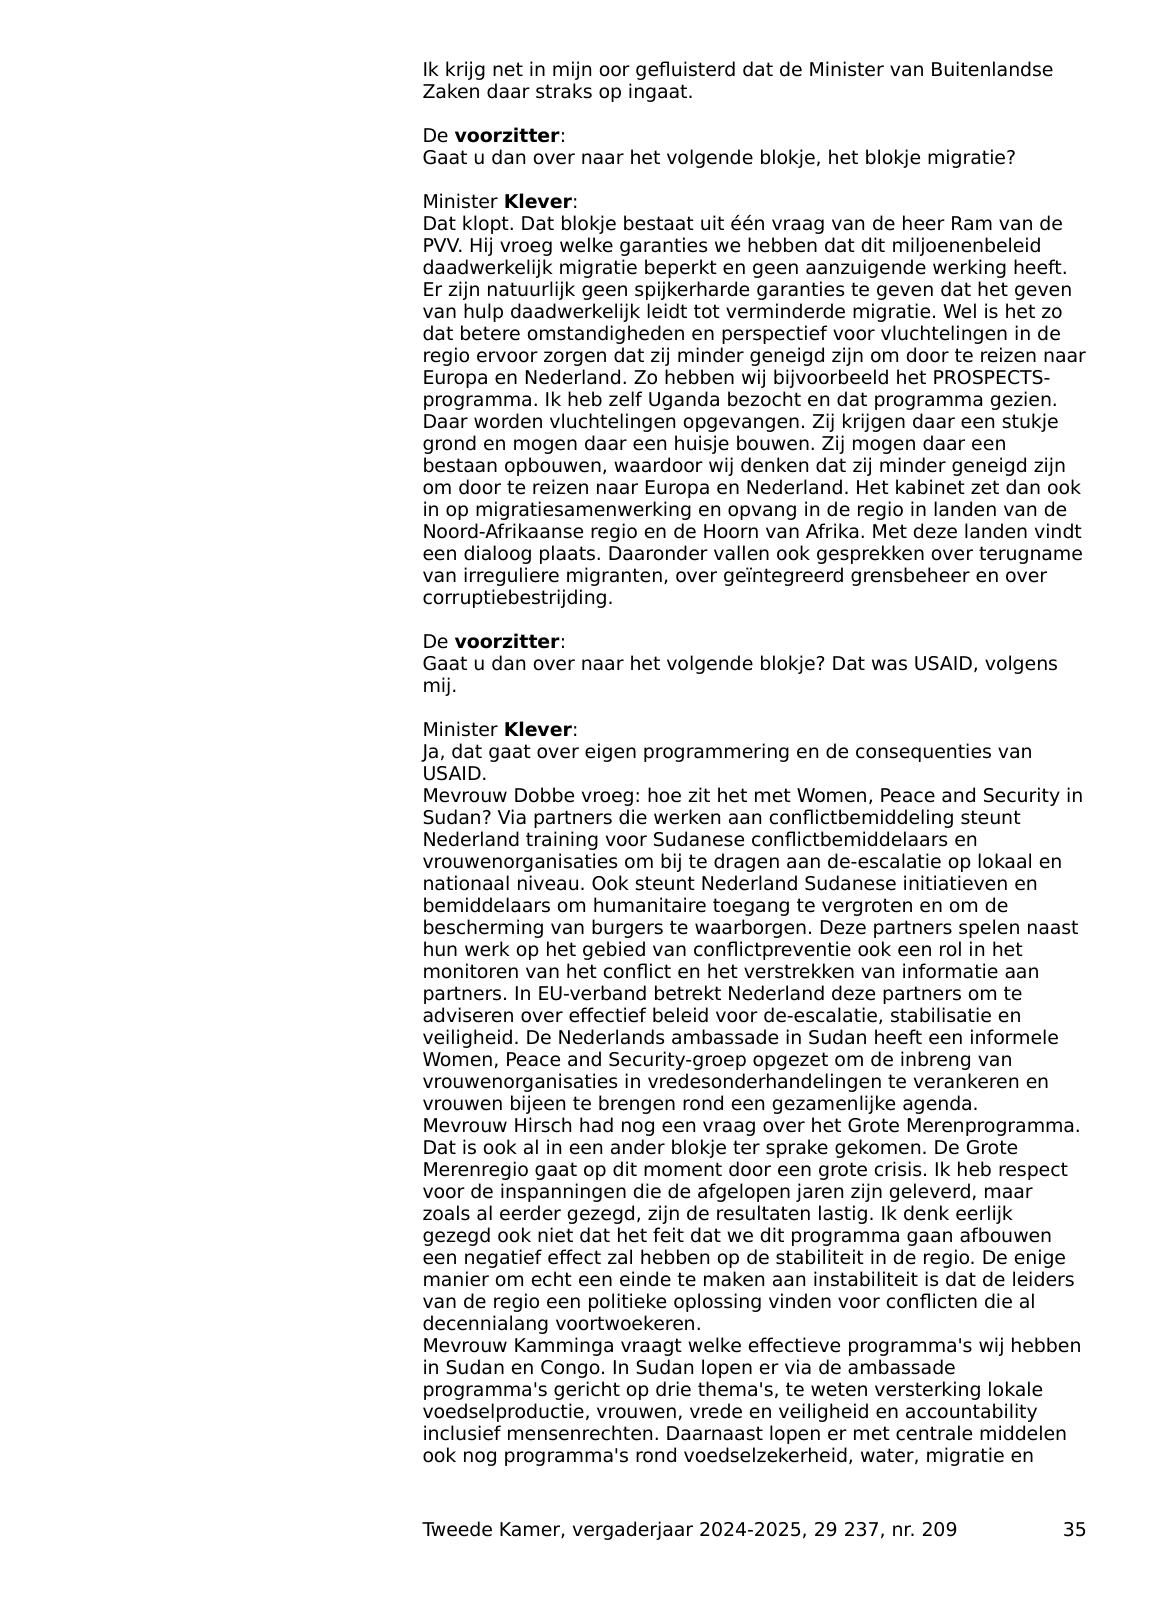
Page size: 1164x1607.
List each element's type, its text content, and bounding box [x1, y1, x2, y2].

text De voorzitter: [422, 125, 1087, 147]
text Mevrouw Hirsch had nog een vraag over het Grote Merenprogramma. Dat is ook al in een ander blokje ter sprake gekomen. De Grote Merenregio gaat op dit moment door een grote crisis. Ik heb respect voor de inspanningen die de afgelopen jaren zijn geleverd, maar zoals al eerder gezegd, zijn de resultaten lastig. Ik denk eerlijk gezegd ook niet dat het feit dat we dit programma gaan afbouwen een negatief effect zal hebben op de stabiliteit in de regio. De enige manier om echt een einde te maken aan instabiliteit is dat de leiders van de regio een politieke oplossing vinden voor conflicten die al decennialang voortwoekeren. [422, 1115, 1087, 1335]
text Gaat u dan over naar het volgende blokje? Dat was USAID, volgens mij. [422, 653, 1087, 697]
text Minister Klever: [422, 191, 1087, 213]
text De voorzitter: [422, 631, 1087, 653]
text Mevrouw Dobbe vroeg: hoe zit het met Women, Peace and Security in Sudan? Via partners die werken aan conflictbemiddeling steunt Nederland training voor Sudanese conflictbemiddelaars en vrouwenorganisaties om bij te dragen aan de-escalatie op lokaal en nationaal niveau. Ook steunt Nederland Sudanese initiatieven en bemiddelaars om humanitaire toegang te vergroten en om de bescherming van burgers te waarborgen. Deze partners spelen naast hun werk op het gebied van conflictpreventie ook een rol in het monitoren van het conflict en het verstrekken van informatie aan partners. In EU-verband betrekt Nederland deze partners om te adviseren over effectief beleid voor de-escalatie, stabilisatie en veiligheid. De Nederlands ambassade in Sudan heeft een informele Women, Peace and Security-groep opgezet om de inbreng van vrouwenorganisaties in vredesonderhandelingen te verankeren en vrouwen bijeen te brengen rond een gezamenlijke agenda. [422, 785, 1087, 1115]
text Dat klopt. Dat blokje bestaat uit één vraag van de heer Ram van de PVV. Hij vroeg welke garanties we hebben dat dit miljoenenbeleid daadwerkelijk migratie beperkt en geen aanzuigende werking heeft. Er zijn natuurlijk geen spijkerharde garanties te geven dat het geven van hulp daadwerkelijk leidt tot verminderde migratie. Wel is het zo dat betere omstandigheden en perspectief voor vluchtelingen in de regio ervoor zorgen dat zij minder geneigd zijn om door te reizen naar Europa en Nederland. Zo hebben wij bijvoorbeeld het PROSPECTS-programma. Ik heb zelf Uganda bezocht en dat programma gezien. Daar worden vluchtelingen opgevangen. Zij krijgen daar een stukje grond en mogen daar een huisje bouwen. Zij mogen daar een bestaan opbouwen, waardoor wij denken dat zij minder geneigd zijn om door te reizen naar Europa en Nederland. Het kabinet zet dan ook in op migratiesamenwerking en opvang in de regio in landen van de Noord-Afrikaanse regio en de Hoorn van Afrika. Met deze landen vindt een dialoog plaats. Daaronder vallen ook gesprekken over terugname van irreguliere migranten, over geïntegreerd grensbeheer en over corruptiebestrijding. [422, 213, 1087, 609]
text Gaat u dan over naar het volgende blokje, het blokje migratie? [422, 147, 1087, 169]
text Ik krijg net in mijn oor gefluisterd dat de Minister van Buitenlandse Zaken daar straks op ingaat. [422, 59, 1087, 103]
text Mevrouw Kamminga vraagt welke effectieve programma's wij hebben in Sudan en Congo. In Sudan lopen er via de ambassade programma's gericht op drie thema's, te weten versterking lokale voedselproductie, vrouwen, vrede en veiligheid en accountability inclusief mensenrechten. Daarnaast lopen er met centrale middelen ook nog programma's rond voedselzekerheid, water, migratie en [422, 1335, 1087, 1467]
text Ja, dat gaat over eigen programmering en de consequenties van USAID. [422, 741, 1087, 785]
text Minister Klever: [422, 719, 1087, 741]
